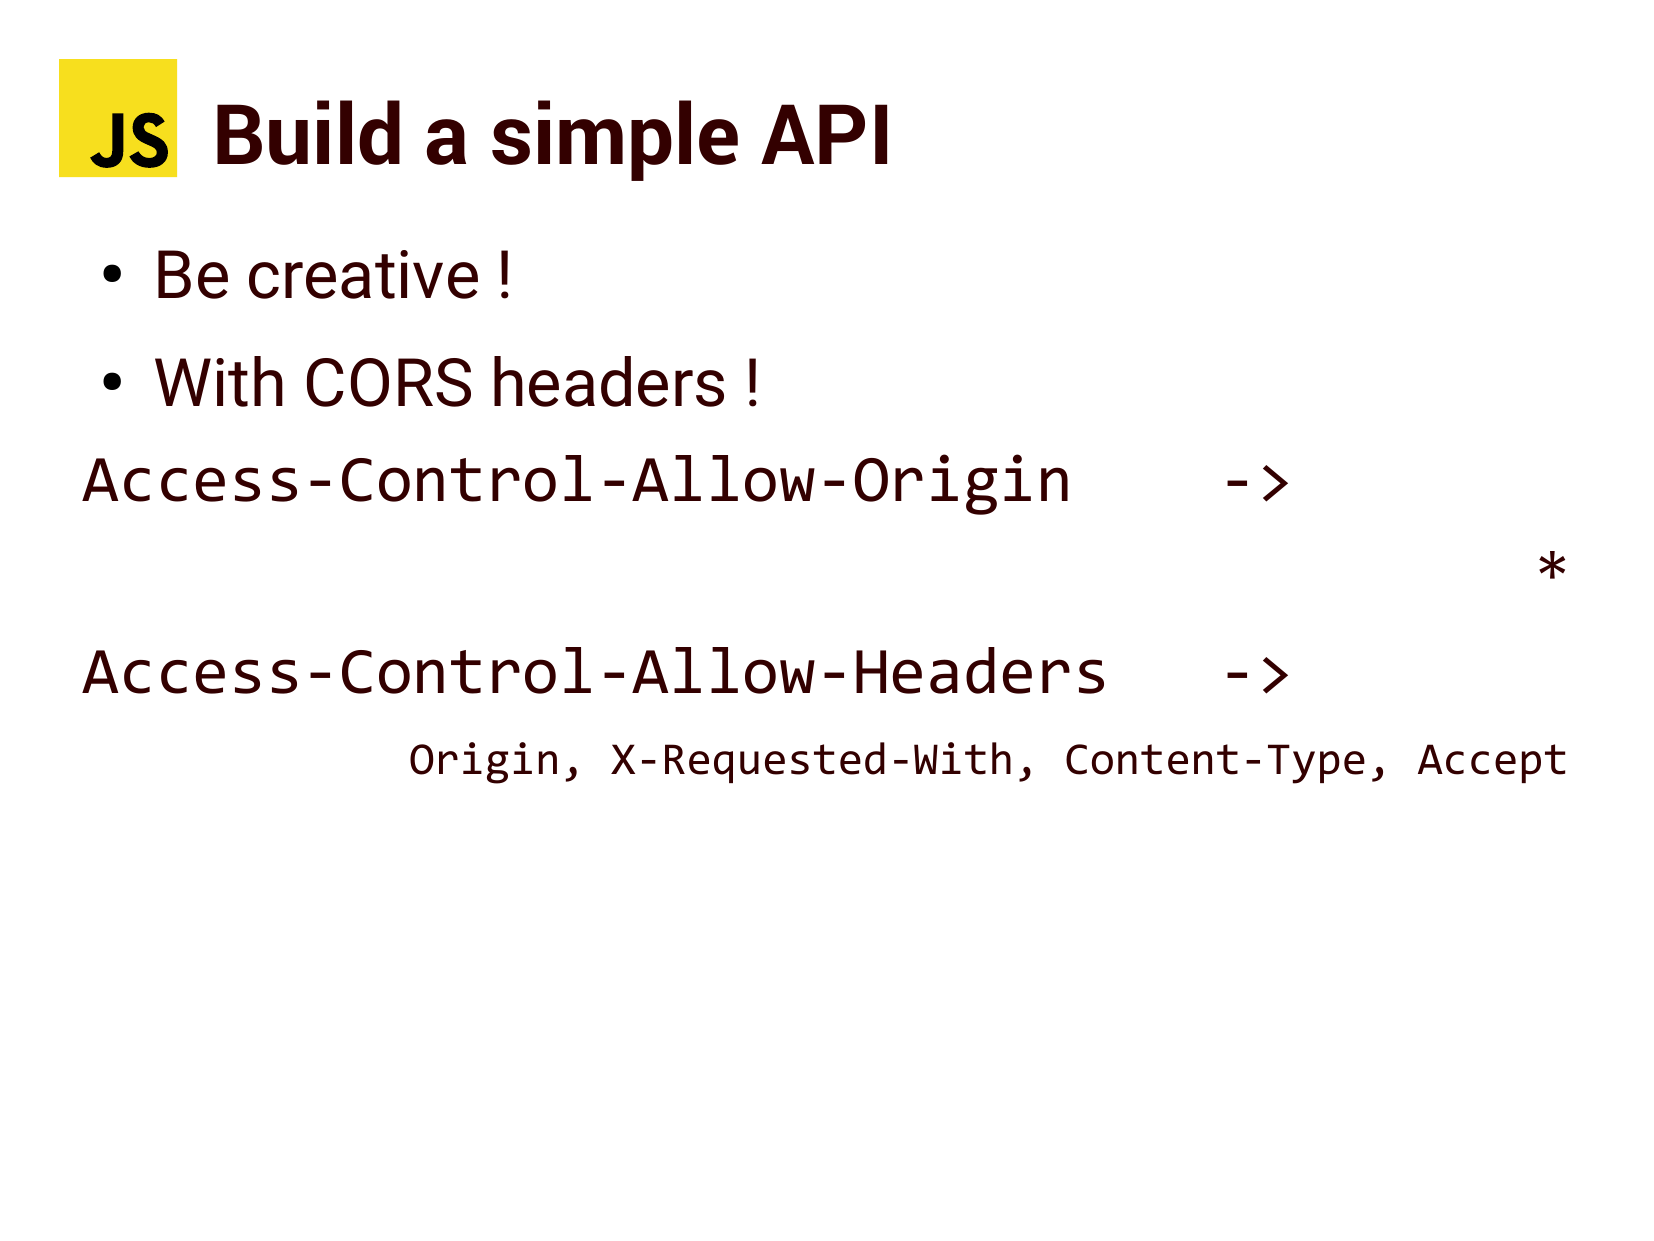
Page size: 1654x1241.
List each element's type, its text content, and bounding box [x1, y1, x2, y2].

list Be creative ! With CORS headers ! Access-Control-Allow-Origin -> * Access-Control-Allow-Headers -> Origin, X-Requested-With, Content-Type, Accept [82, 236, 1571, 956]
title Build a simple API [194, 72, 1559, 201]
